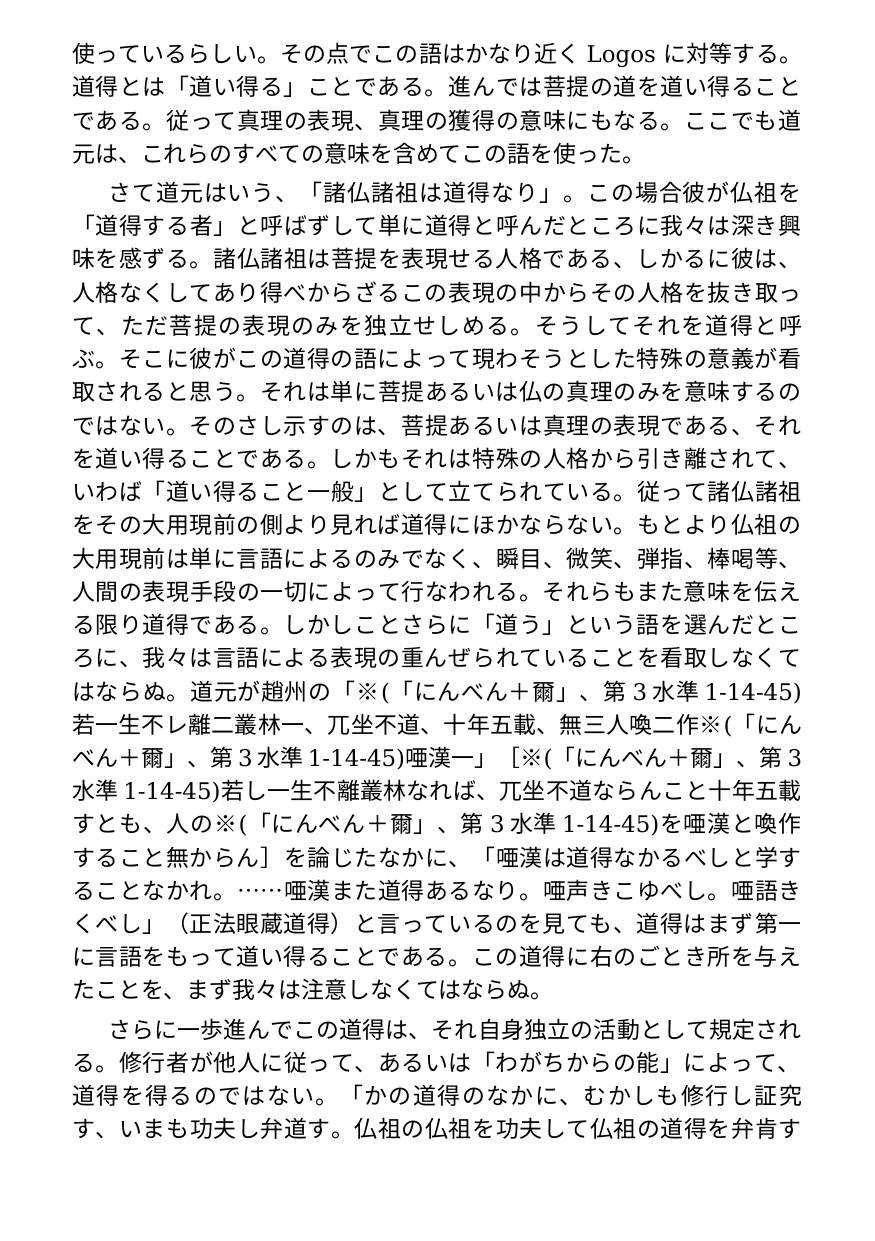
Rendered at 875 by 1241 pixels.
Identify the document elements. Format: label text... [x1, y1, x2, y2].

text さらに一歩進んでこの道得は、それ自身独立の活動として規定される。修行者が他人に従って、あるいは「わがちからの能」によって、道得を得るのではない。「かの道得のなかに、むかしも修行し証究す、いまも功夫し弁道す。仏祖の仏祖を功夫して仏祖の道得を弁肯す [72, 1012, 802, 1144]
text 使っているらしい。その点でこの語はかなり近く Logos に対等する。道得とは「道い得る」ことである。進んでは菩提の道を道い得ることである。従って真理の表現、真理の獲得の意味にもなる。ここでも道元は、これらのすべての意味を含めてこの語を使った。 [72, 36, 802, 169]
text さて道元はいう、「諸仏諸祖は道得なり」。この場合彼が仏祖を「道得する者」と呼ばずして単に道得と呼んだところに我々は深き興味を感ずる。諸仏諸祖は菩提を表現せる人格である、しかるに彼は、人格なくしてあり得べからざるこの表現の中からその人格を抜き取って、ただ菩提の表現のみを独立せしめる。そうしてそれを道得と呼ぶ。そこに彼がこの道得の語によって現わそうとした特殊の意義が看取されると思う。それは単に菩提あるいは仏の真理のみを意味するのではない。そのさし示すのは、菩提あるいは真理の表現である、それを道い得ることである。しかもそれは特殊の人格から引き離されて、いわば「道い得ること一般」として立てられている。従って諸仏諸祖をその大用現前の側より見れば道得にほかならない。もとより仏祖の大用現前は単に言語によるのみでなく、瞬目、微笑、弾指、棒喝等、人間の表現手段の一切によって行なわれる。それらもまた意味を伝える限り道得である。しかしことさらに「道う」という語を選んだところに、我々は言語による表現の重んぜられていることを看取しなくてはならぬ。道元が趙州の「※(「にんべん＋爾」、第3水準1-14-45)若一生不レ離二叢林一、兀坐不道、十年五載、無三人喚二作※(「にんべん＋爾」、第3水準1-14-45)唖漢一」［※(「にんべん＋爾」、第3水準1-14-45)若し一生不離叢林なれば、兀坐不道ならんこと十年五載すとも、人の※(「にんべん＋爾」、第3水準1-14-45)を唖漢と喚作すること無からん］を論じたなかに、「唖漢は道得なかるべしと学することなかれ。……唖漢また道得あるなり。唖声きこゆべし。唖語きくべし」（正法眼蔵道得）と言っているのを見ても、道得はまず第一に言語をもって道い得ることである。この道得に右のごとき所を与えたことを、まず我々は注意しなくてはならぬ。 [72, 175, 802, 1006]
